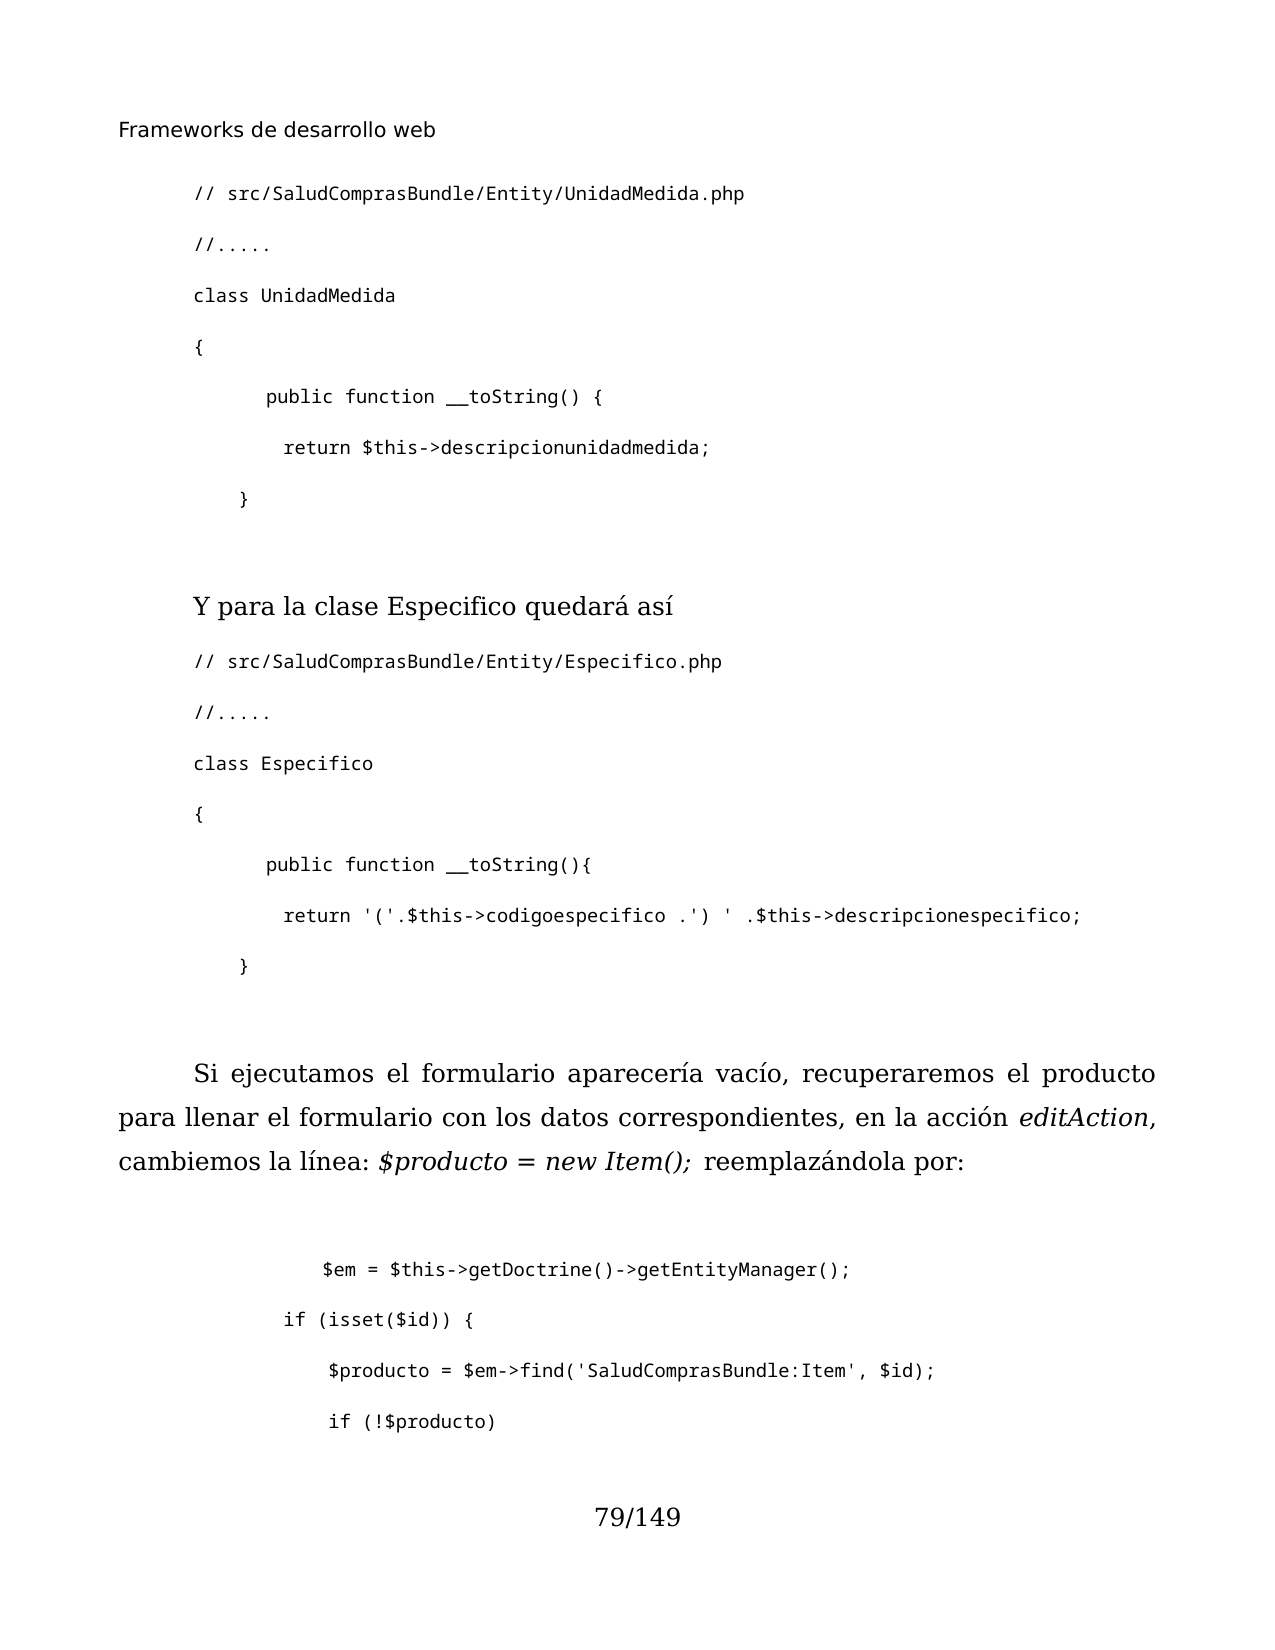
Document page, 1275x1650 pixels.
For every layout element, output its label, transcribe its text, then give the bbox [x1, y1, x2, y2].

text if (!$producto) [118, 1408, 1157, 1433]
text public function __toString() { [118, 384, 1157, 409]
text Si ejecutamos el formulario aparecería vacío, recuperaremos el producto para llenar el formulario con los datos correspondientes, en la acción editAction, cambiemos la línea: $producto = new Item(); reemplazándola por: [118, 1060, 1157, 1176]
text class Especifico [118, 750, 1157, 775]
text { [118, 333, 1157, 358]
text // src/SaludComprasBundle/Entity/Especifico.php [118, 648, 1157, 674]
text $em = $this->getDoctrine()->getEntityManager(); [118, 1256, 1157, 1281]
text public function __toString(){ [118, 851, 1157, 877]
text //..... [118, 231, 1157, 257]
text //..... [118, 699, 1157, 724]
text } [118, 953, 1157, 978]
text // src/SaludComprasBundle/Entity/UnidadMedida.php [118, 181, 1157, 206]
text $producto = $em->find('SaludComprasBundle:Item', $id); [118, 1357, 1157, 1383]
text return $this->descripcionunidadmedida; [118, 434, 1157, 460]
text { [118, 801, 1157, 826]
text return '('.$this->codigoespecifico .') ' .$this->descripcionespecifico; [118, 902, 1157, 927]
text } [118, 485, 1157, 511]
text class UnidadMedida [118, 282, 1157, 308]
text if (isset($id)) { [118, 1307, 1157, 1332]
text Y para la clase Especifico quedará así [118, 592, 1157, 621]
